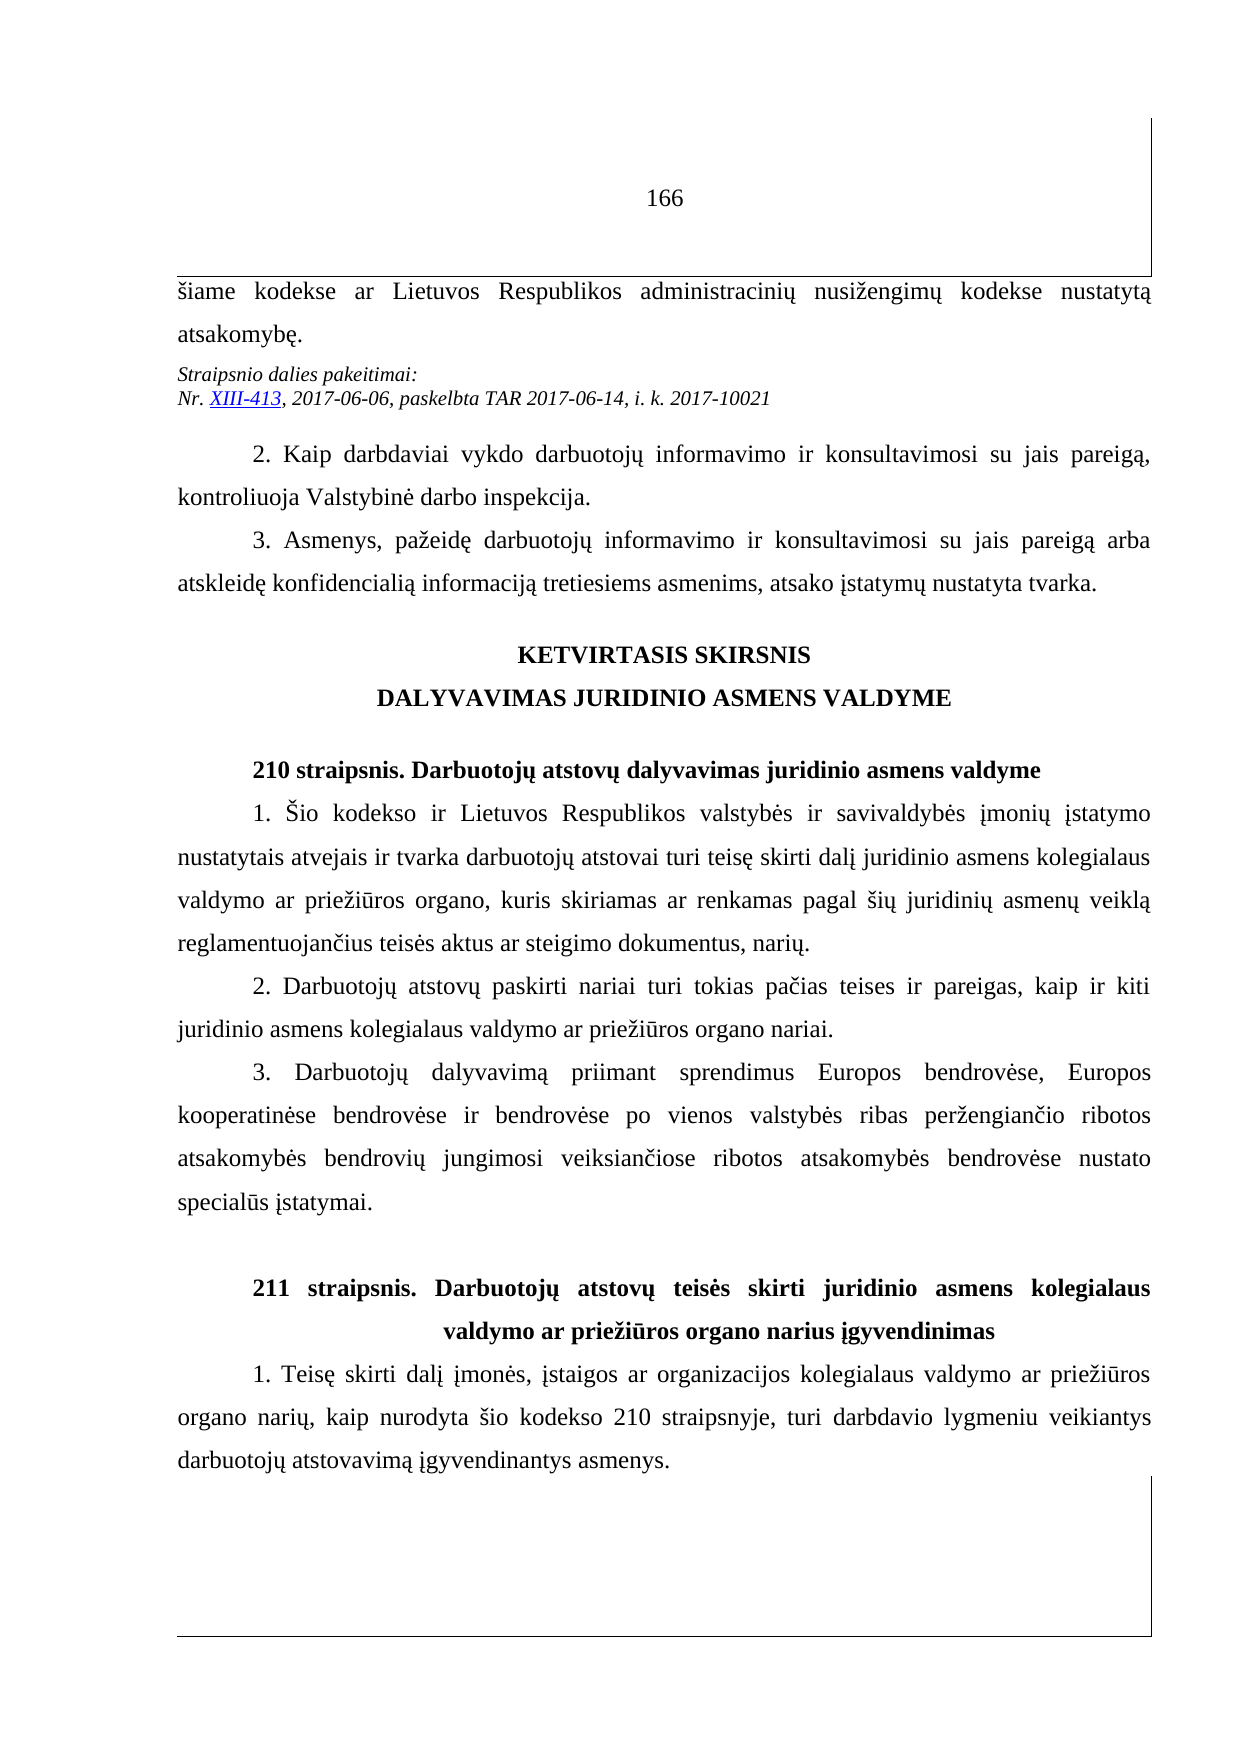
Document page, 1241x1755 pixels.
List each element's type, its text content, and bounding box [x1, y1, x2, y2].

text 3. Darbuotojų dalyvavimą priimant sprendimus Europos bendrovėse, Europos kooperatinėse bendrovėse ir bendrovėse po vienos valstybės ribas peržengiančio ribotos atsakomybės bendrovių jungimosi veiksiančiose ribotos atsakomybės bendrovėse nustato specialūs įstatymai. [177, 1057, 1152, 1215]
text 1. Šio kodekso ir Lietuvos Respublikos valstybės ir savivaldybės įmonių įstatymo nustatytais atvejais ir tvarka darbuotojų atstovai turi teisę skirti dalį juridinio asmens kolegialaus valdymo ar priežiūros organo, kuris skiriamas ar renkamas pagal šių juridinių asmenų veiklą reglamentuojančius teisės aktus ar steigimo dokumentus, narių. [177, 798, 1152, 957]
text 210 straipsnis. Darbuotojų atstovų dalyvavimas juridinio asmens valdyme [177, 755, 1152, 784]
text Nr. XIII-413, 2017-06-06, paskelbta TAR 2017-06-14, i. k. 2017-10021 [177, 386, 1152, 410]
text 1. Teisę skirti dalį įmonės, įstaigos ar organizacijos kolegialaus valdymo ar priežiūros organo narių, kaip nurodyta šio kodekso 210 straipsnyje, turi darbdavio lygmeniu veikiantys darbuotojų atstovavimą įgyvendinantys asmenys. [177, 1359, 1152, 1474]
text Straipsnio dalies pakeitimai: [177, 362, 1152, 386]
text 2. Darbuotojų atstovų paskirti nariai turi tokias pačias teises ir pareigas, kaip ir kiti juridinio asmens kolegialaus valdymo ar priežiūros organo nariai. [177, 971, 1152, 1043]
text DALYVAVIMAS JURIDINIO ASMENS VALDYME [177, 683, 1152, 712]
text šiame kodekse ar Lietuvos Respublikos administracinių nusižengimų kodekse nustatytą atsakomybę. [177, 276, 1152, 348]
text KETVIRTASIS SKIRSNIS [177, 640, 1152, 669]
text 2. Kaip darbdaviai vykdo darbuotojų informavimo ir konsultavimosi su jais pareigą, kontroliuoja Valstybinė darbo inspekcija. [177, 439, 1152, 511]
text 3. Asmenys, pažeidę darbuotojų informavimo ir konsultavimosi su jais pareigą arba atskleidę konfidencialią informaciją tretiesiems asmenims, atsako įstatymų nustatyta tvarka. [177, 525, 1152, 597]
text 211 straipsnis. Darbuotojų atstovų teisės skirti juridinio asmens kolegialaus valdymo ar priežiūros organo narius įgyvendinimas [252, 1273, 1152, 1345]
